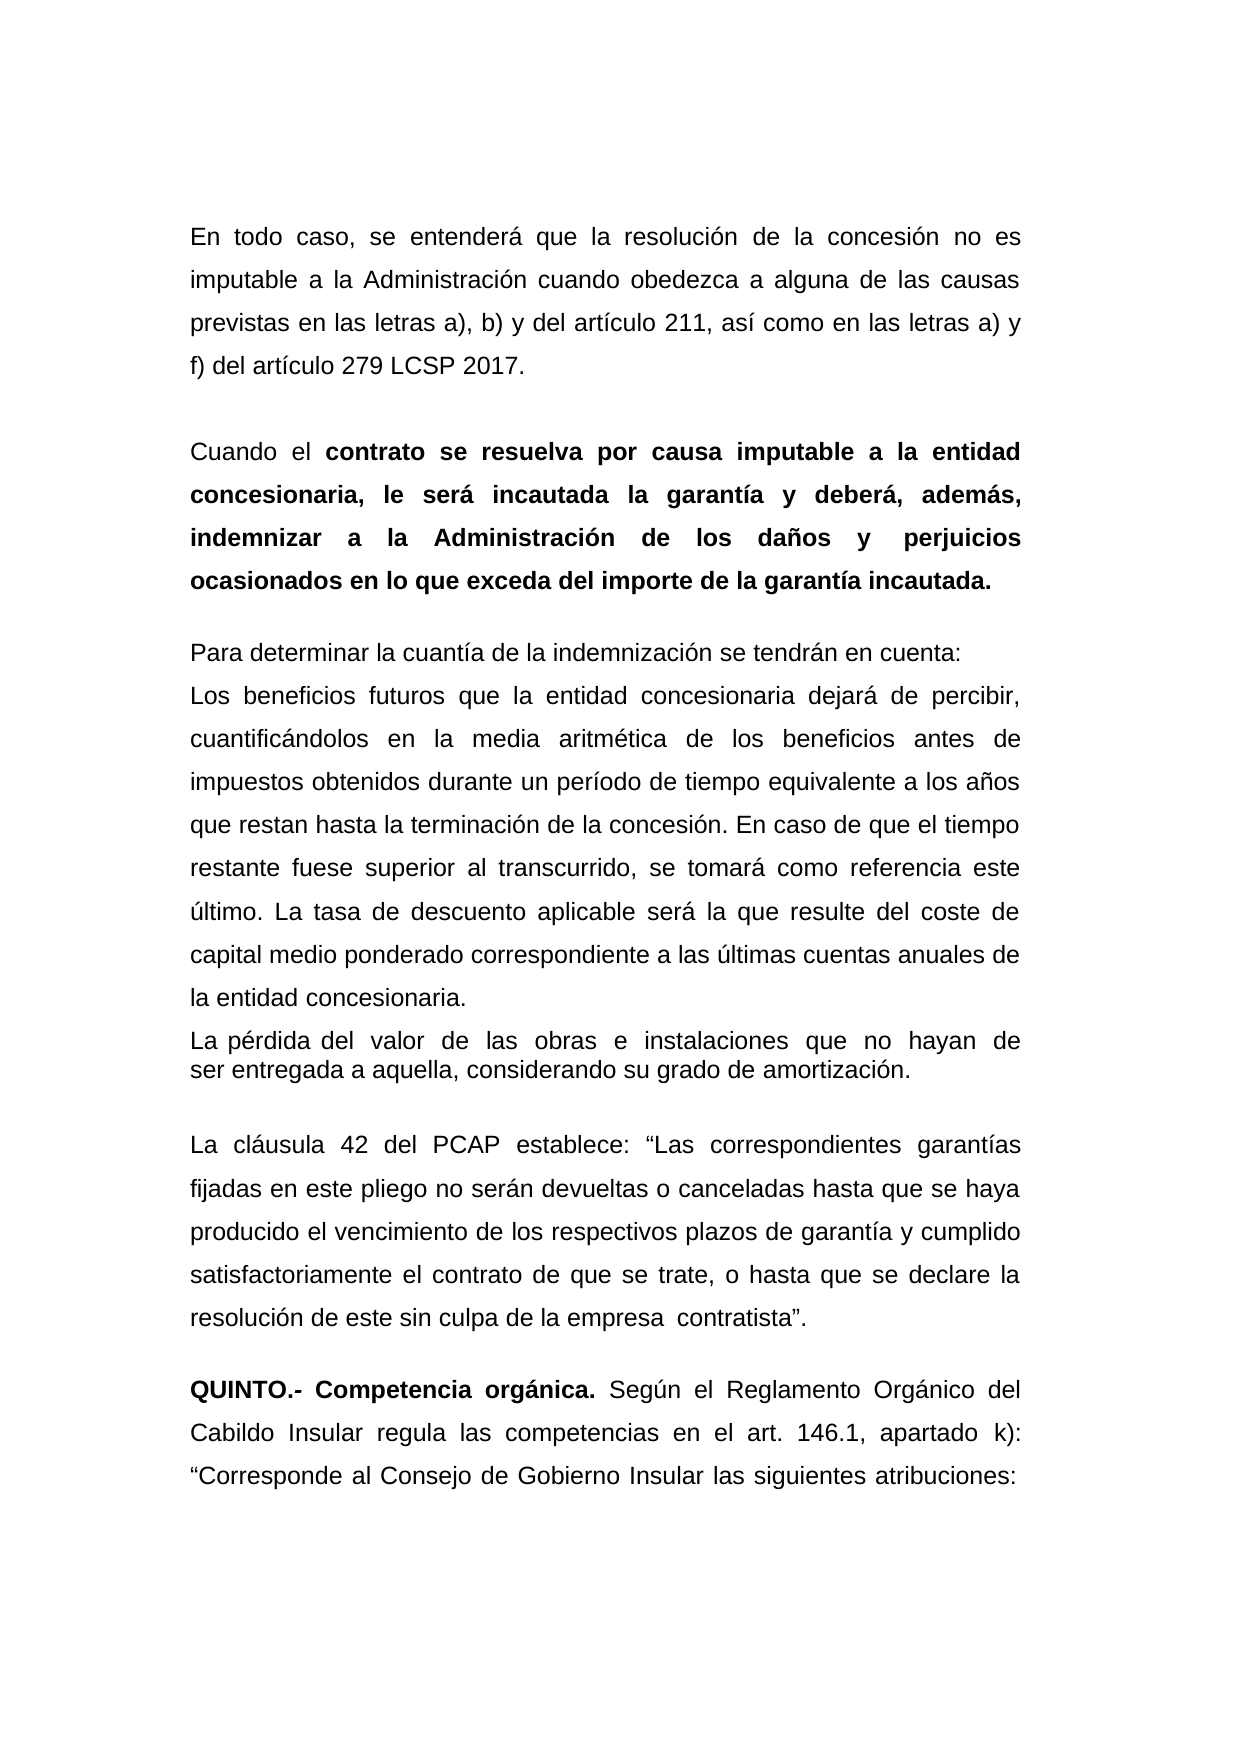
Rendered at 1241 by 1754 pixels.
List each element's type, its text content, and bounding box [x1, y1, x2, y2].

text La cláusula 42 del PCAP establece: “Las correspondientes garantías fijadas en este pliego no serán devueltas o canceladas hasta que se haya producido el vencimiento de los respectivos plazos de garantía y cumplido satisfactoriamente el contrato de que se trate, o hasta que se declare la resolución de este sin culpa de la empresa contratista”. [190, 1131, 1022, 1332]
text Los beneficios futuros que la entidad concesionaria dejará de percibir, cuantificándolos en la media aritmética de los beneficios antes de impuestos obtenidos durante un período de tiempo equivalente a los años que restan hasta la terminación de la concesión. En caso de que el tiempo restante fuese superior al transcurrido, se tomará como referencia este último. La tasa de descuento aplicable será la que resulte del coste de capital medio ponderado correspondiente a las últimas cuentas anuales de la entidad concesionaria. [190, 681, 1022, 1011]
text La pérdida del valor de las obras e instalaciones que no hayan de ser entregada a aquella, considerando su grado de amortización. [190, 1026, 1021, 1083]
subtitle Cuando el contrato se resuelva por causa imputable a la entidad concesionaria, le será incautada la garantía y deberá, además, indemnizar a la Administración de los daños y perjuicios ocasionados en lo que exceda del importe de la garantía incautada. [190, 437, 1022, 595]
text Para determinar la cuantía de la indemnización se tendrán en cuenta: [190, 638, 1103, 667]
text En todo caso, se entenderá que la resolución de la concesión no es imputable a la Administración cuando obedezca a alguna de las causas previstas en las letras a), b) y del artículo 211, así como en las letras a) y f) del artículo 279 LCSP 2017. [190, 222, 1022, 380]
text QUINTO.- Competencia orgánica. Según el Reglamento Orgánico del Cabildo Insular regula las competencias en el art. 146.1, apartado k): “Corresponde al Consejo de Gobierno Insular las siguientes atribuciones: [190, 1375, 1022, 1490]
